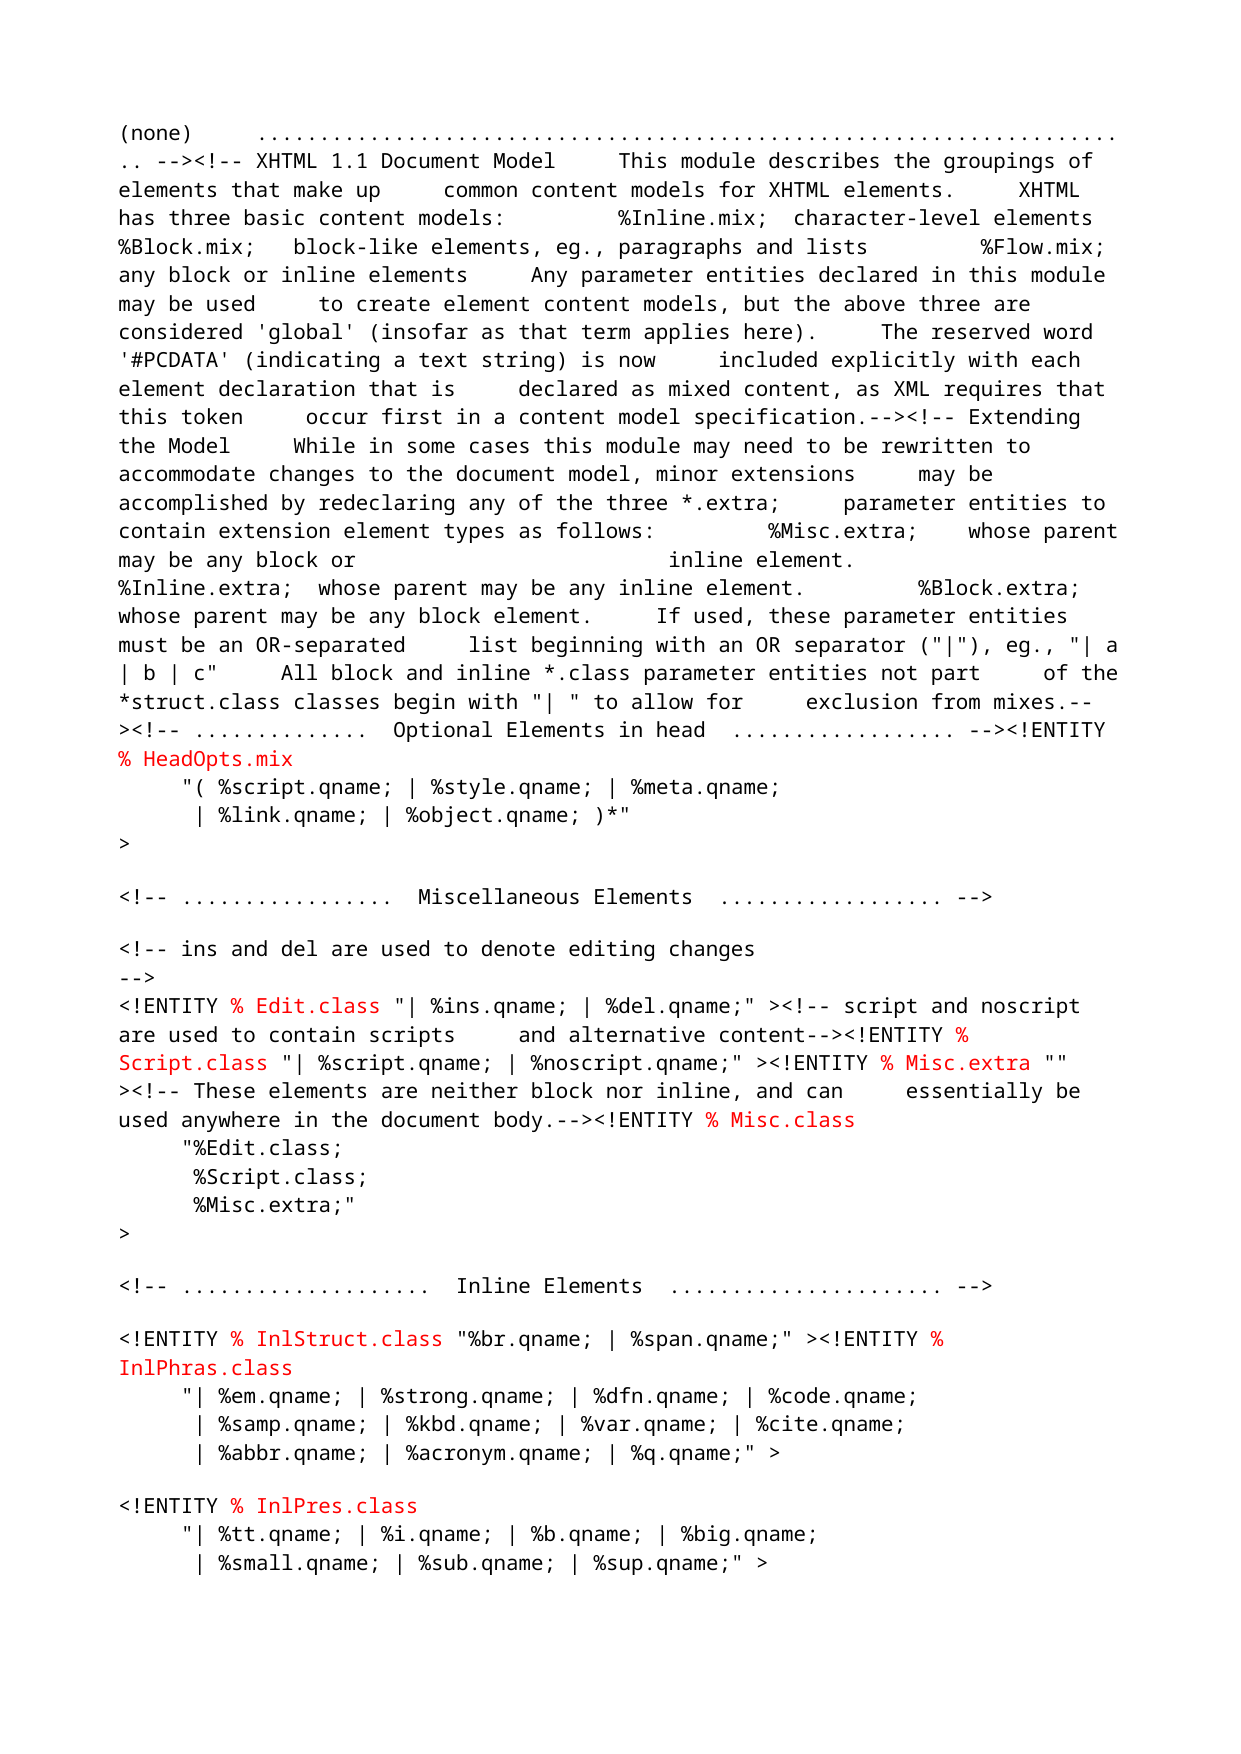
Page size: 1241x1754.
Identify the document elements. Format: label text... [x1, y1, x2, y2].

text --> [118, 963, 1122, 991]
text > [118, 829, 1122, 857]
text <!-- ................. Miscellaneous Elements .................. --> [118, 882, 1122, 910]
text "%Edit.class; [118, 1133, 1122, 1162]
text "( %script.qname; | %style.qname; | %meta.qname; [118, 772, 1122, 801]
text "| %em.qname; | %strong.qname; | %dfn.qname; | %code.qname; [118, 1381, 1122, 1409]
text <!-- ins and del are used to denote editing changes [118, 934, 1122, 963]
text | %abbr.qname; | %acronym.qname; | %q.qname;" > [118, 1438, 1122, 1466]
text "| %tt.qname; | %i.qname; | %b.qname; | %big.qname; [118, 1519, 1122, 1548]
text <!ENTITY % InlStruct.class "%br.qname; | %span.qname;" ><!ENTITY % InlPhras.class [118, 1324, 1122, 1381]
text %Script.class; [118, 1162, 1122, 1190]
text (none) ....................................................................... --><!-- XHTML 1.1 Document Model This module describes the groupings of elements that make up common content models for XHTML elements. XHTML has three basic content models: %Inline.mix; character-level elements %Block.mix; block-like elements, eg., paragraphs and lists %Flow.mix; any block or inline elements Any parameter entities declared in this module may be used to create element content models, but the above three are considered 'global' (insofar as that term applies here). The reserved word '#PCDATA' (indicating a text string) is now included explicitly with each element declaration that is declared as mixed content, as XML requires that this token occur first in a content model specification.--><!-- Extending the Model While in some cases this module may need to be rewritten to accommodate changes to the document model, minor extensions may be accomplished by redeclaring any of the three *.extra; parameter entities to contain extension element types as follows: %Misc.extra; whose parent may be any block or inline element. %Inline.extra; whose parent may be any inline element. %Block.extra; whose parent may be any block element. If used, these parameter entities must be an OR-separated list beginning with an OR separator ("|"), eg., "| a | b | c" All block and inline *.class parameter entities not part of the *struct.class classes begin with "| " to allow for exclusion from mixes.--><!-- .............. Optional Elements in head .................. --><!ENTITY % HeadOpts.mix [118, 118, 1122, 772]
text | %samp.qname; | %kbd.qname; | %var.qname; | %cite.qname; [118, 1409, 1122, 1438]
text %Misc.extra;" [118, 1190, 1122, 1219]
text | %small.qname; | %sub.qname; | %sup.qname;" > [118, 1548, 1122, 1576]
text > [118, 1219, 1122, 1247]
text | %link.qname; | %object.qname; )*" [118, 801, 1122, 829]
text <!-- .................... Inline Elements ...................... --> [118, 1272, 1122, 1300]
text <!ENTITY % InlPres.class [118, 1491, 1122, 1519]
text <!ENTITY % Edit.class "| %ins.qname; | %del.qname;" ><!-- script and noscript are used to contain scripts and alternative content--><!ENTITY % Script.class "| %script.qname; | %noscript.qname;" ><!ENTITY % Misc.extra "" ><!-- These elements are neither block nor inline, and can essentially be used anywhere in the document body.--><!ENTITY % Misc.class [118, 991, 1122, 1133]
